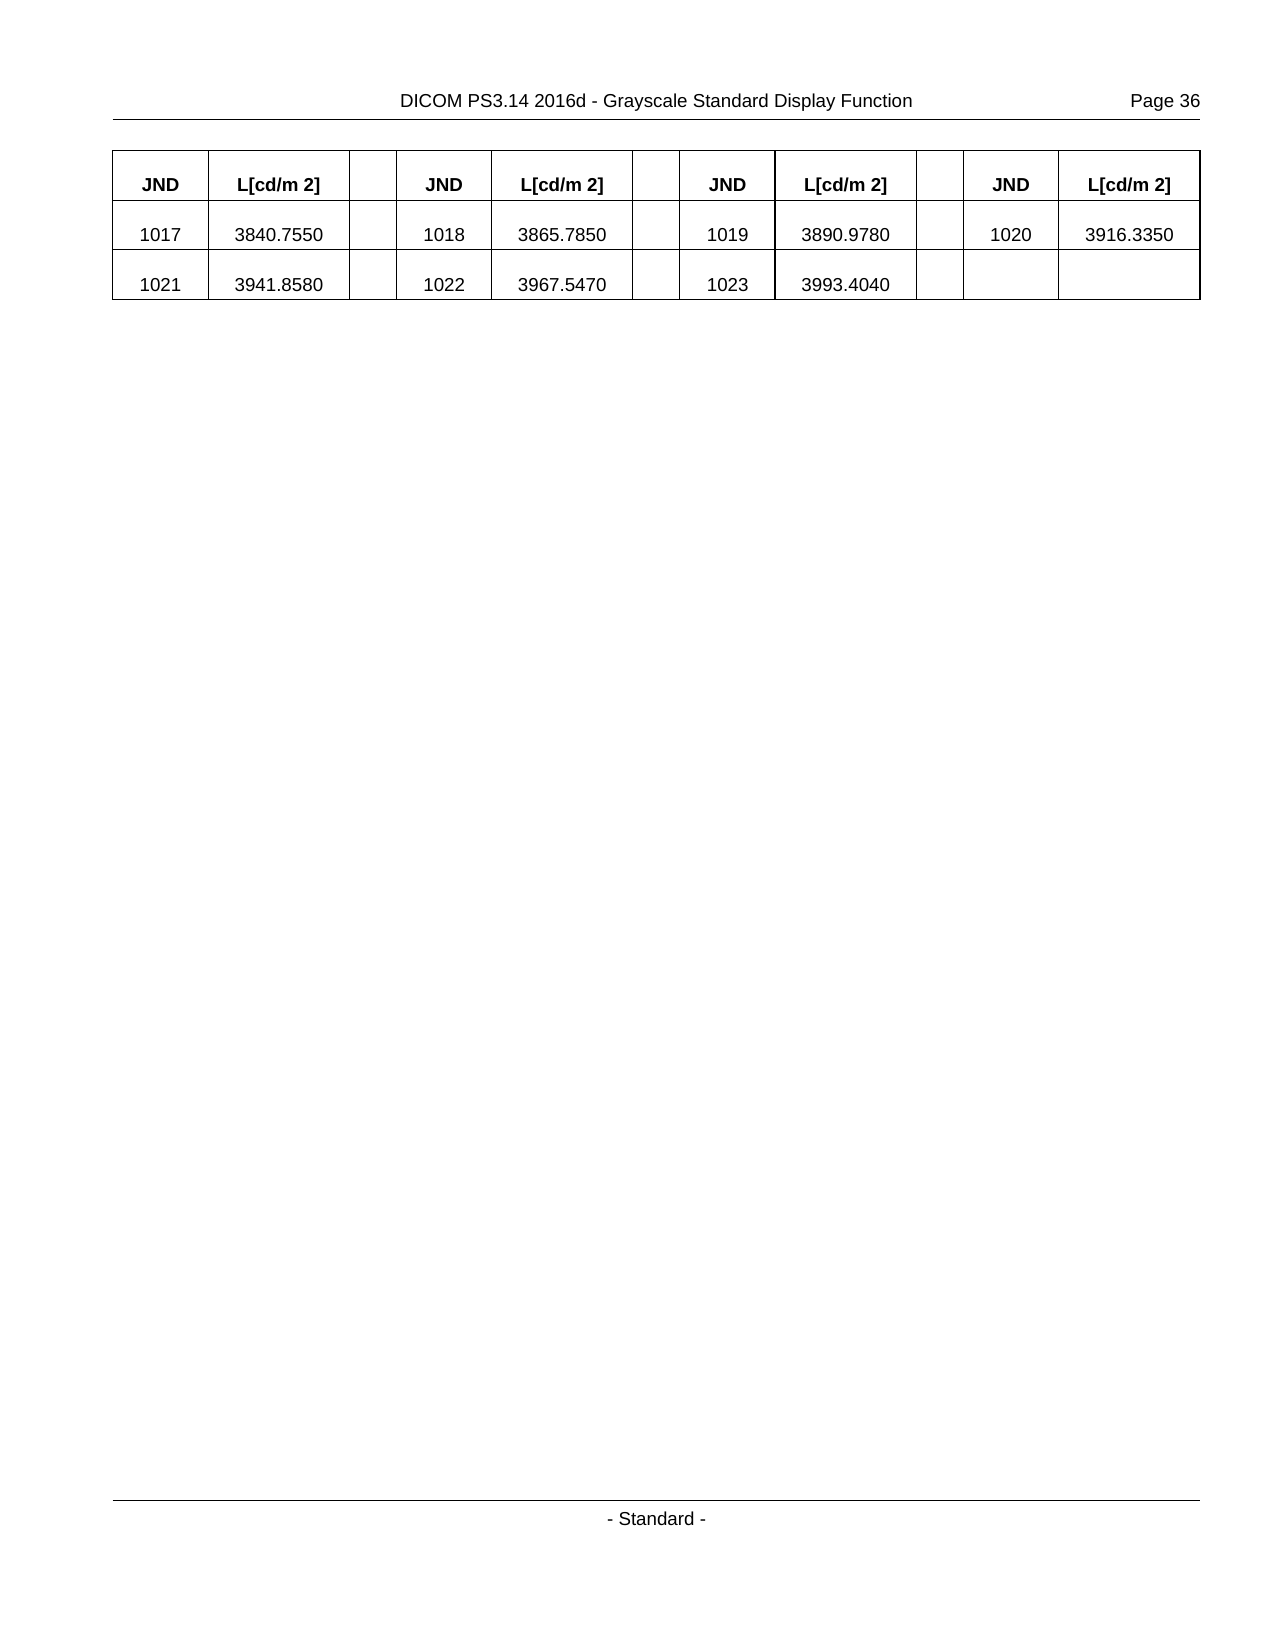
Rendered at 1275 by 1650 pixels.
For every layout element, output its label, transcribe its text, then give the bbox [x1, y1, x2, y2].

table_header L[cd/m 2] [492, 151, 632, 200]
table_cell [350, 201, 396, 249]
table_cell 1018 [397, 201, 491, 249]
table_cell [1059, 250, 1199, 299]
table_cell 3890.9780 [776, 201, 916, 249]
table_cell [964, 250, 1058, 299]
table_cell 3993.4040 [776, 250, 916, 299]
table_cell [917, 201, 963, 249]
table_header L[cd/m 2] [776, 151, 916, 200]
table_cell 1022 [397, 250, 491, 299]
table_header [917, 151, 963, 200]
table_header L[cd/m 2] [1059, 151, 1199, 200]
table_header L[cd/m 2] [209, 151, 349, 200]
table_cell 3865.7850 [492, 201, 632, 249]
table_cell 1020 [964, 201, 1058, 249]
table_header JND [397, 151, 491, 200]
table_cell [917, 250, 963, 299]
table_cell 3941.8580 [209, 250, 349, 299]
table_cell 3916.3350 [1059, 201, 1199, 249]
table_header JND [680, 151, 774, 200]
table_cell [350, 250, 396, 299]
table_cell 1019 [680, 201, 774, 249]
table_cell 3967.5470 [492, 250, 632, 299]
table_cell [633, 250, 679, 299]
table_cell 1023 [680, 250, 774, 299]
table_header [633, 151, 679, 200]
table_header [350, 151, 396, 200]
table_header JND [113, 151, 208, 200]
table_cell 1021 [113, 250, 208, 299]
table_header JND [964, 151, 1058, 200]
table_cell [633, 201, 679, 249]
table_cell 1017 [113, 201, 208, 249]
table_cell 3840.7550 [209, 201, 349, 249]
